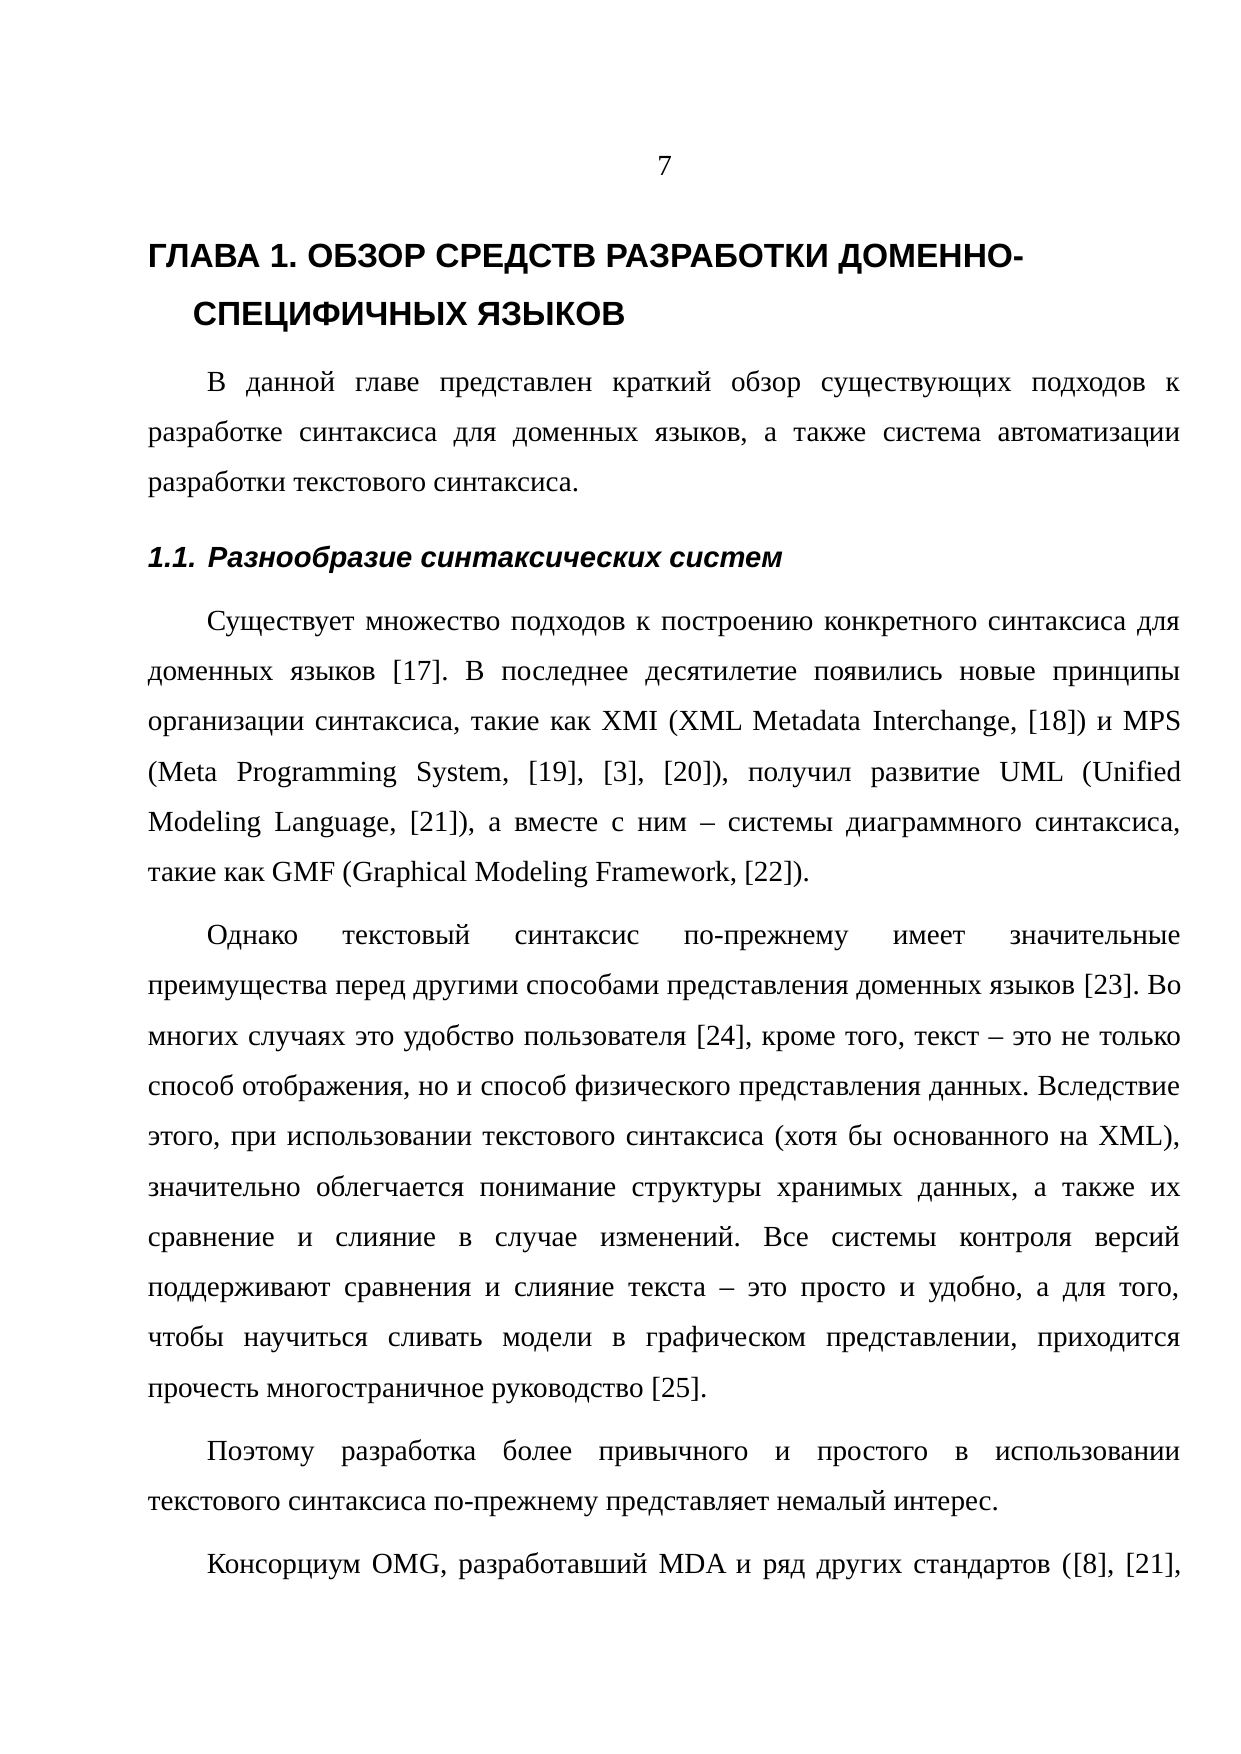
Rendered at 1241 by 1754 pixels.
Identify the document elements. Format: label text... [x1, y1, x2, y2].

text Однако текстовый синтаксис по-прежнему имеет значительные преимущества перед другими способами представления доменных языков [23]. Во многих случаях это удобство пользователя [24], кроме того, текст – это не только способ отображения, но и способ физического представления данных. Вследствие этого, при использовании текстового синтаксиса (хотя бы основанного на XML), значительно облегчается понимание структуры хранимых данных, а также их сравнение и слияние в случае изменений. Все системы контроля версий поддерживают сравнения и слияние текста – это просто и удобно, а для того, чтобы научиться сливать модели в графическом представлении, приходится прочесть многостраничное руководство [25]. [148, 917, 1181, 1403]
text Существует множество подходов к построению конкретного синтаксиса для доменных языков [17]. В последнее десятилетие появились новые принципы организации синтаксиса, такие как XMI (XML Metadata Interchange, [18]) и MPS (Meta Programming System, [19], [3], [20]), получил развитие UML (Unified Modeling Language, [21]), а вместе с ним – системы диаграммного синтаксиса, такие как GMF (Graphical Modeling Framework, [22]). [148, 603, 1181, 888]
subtitle Разнообразие синтаксических систем [148, 540, 1181, 573]
text Поэтому разработка более привычного и простого в использовании текстового синтаксиса по-прежнему представляет немалый интерес. [148, 1433, 1181, 1517]
subtitle ОБЗОР Средств разработки доменно-специфичных языков [148, 236, 1181, 332]
text В данной главе представлен краткий обзор существующих подходов к разработке синтаксиса для доменных языков, а также система автоматизации разработки текстового синтаксиса. [148, 364, 1181, 498]
text Консорциум OMG, разработавший MDA и ряд других стандартов ([8], [21], [148, 1546, 1181, 1579]
